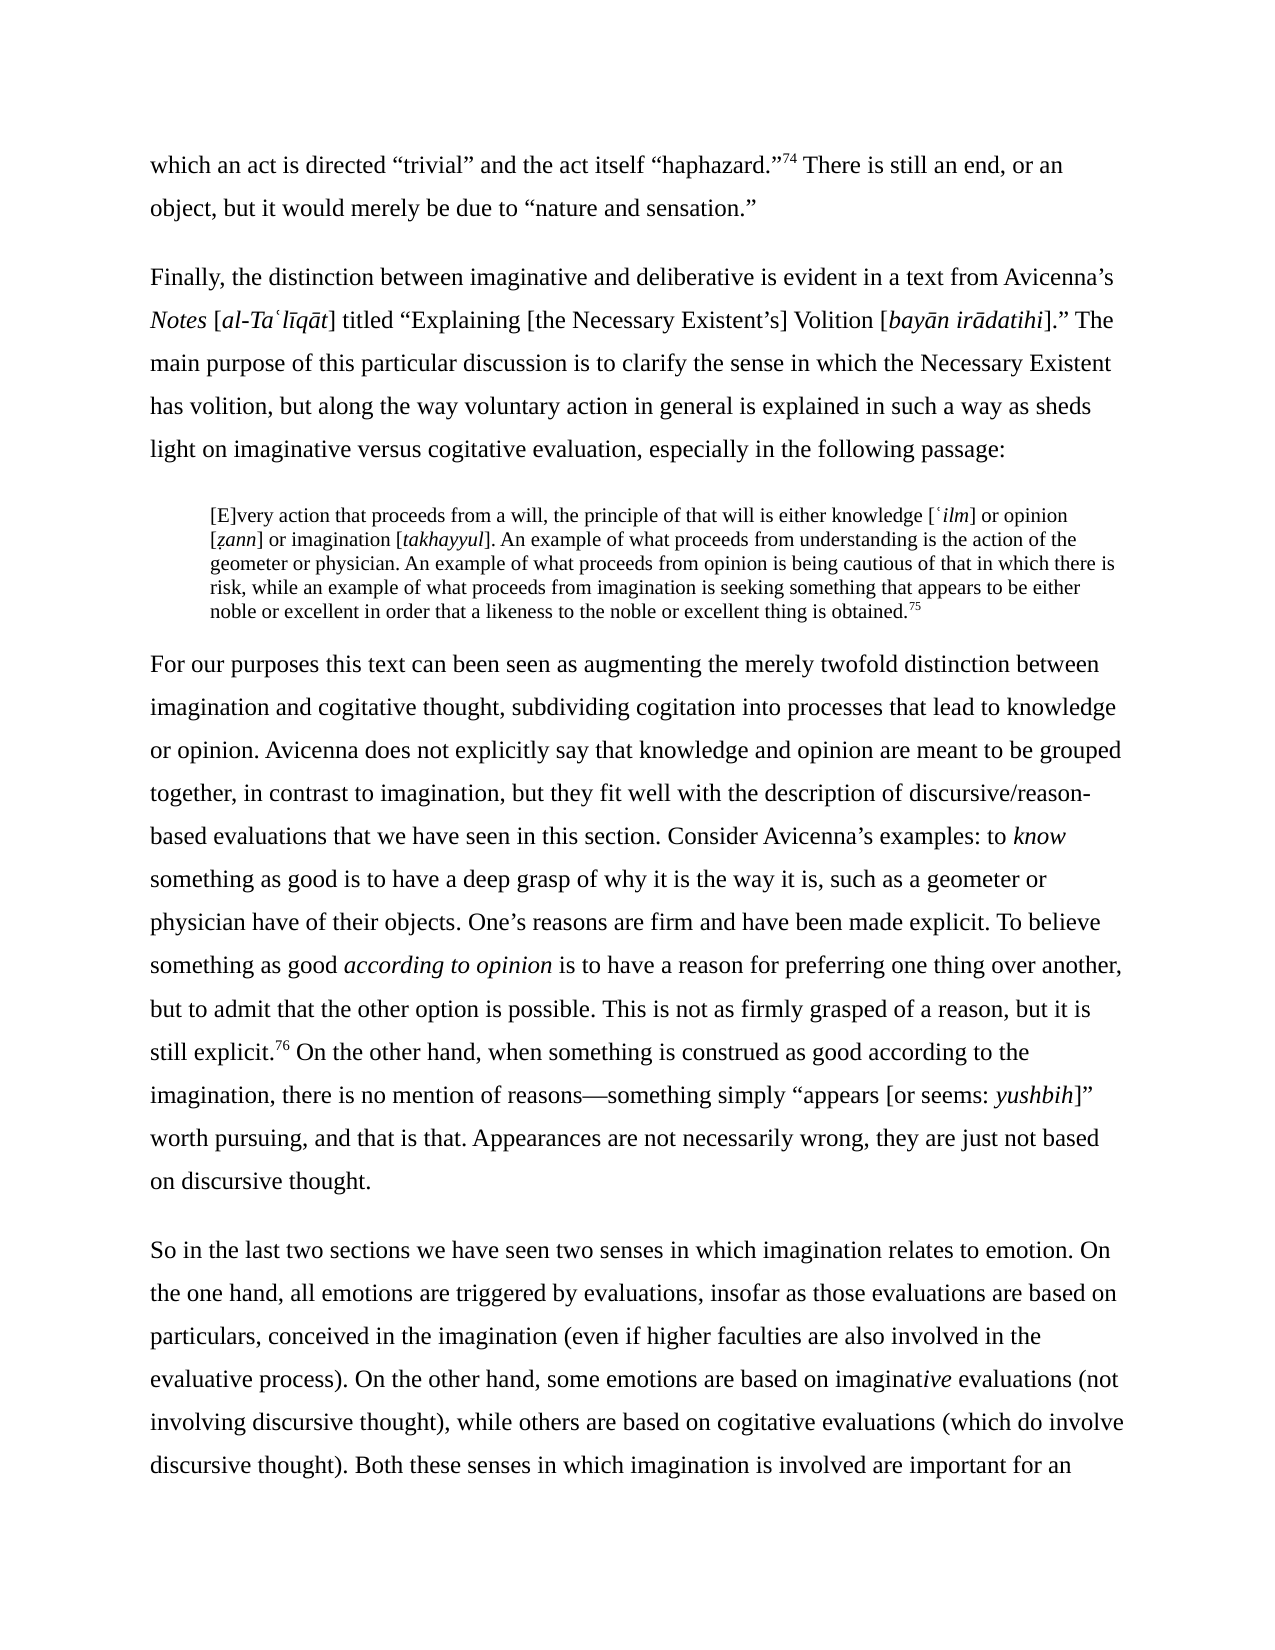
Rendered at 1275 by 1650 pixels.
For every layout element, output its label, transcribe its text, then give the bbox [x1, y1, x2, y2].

text Finally, the distinction between imaginative and deliberative is evident in a text from Avicenna’s Notes [al-Taʿlīqāt] titled “Explaining [the Necessary Existent’s] Volition [bayān irādatihi].” The main purpose of this particular discussion is to clarify the sense in which the Necessary Existent has volition, but along the way voluntary action in general is explained in such a way as sheds light on imaginative versus cogitative evaluation, especially in the following passage: [150, 262, 1125, 463]
text So in the last two sections we have seen two senses in which imagination relates to emotion. On the one hand, all emotions are triggered by evaluations, insofar as those evaluations are based on particulars, conceived in the imagination (even if higher faculties are also involved in the evaluative process). On the other hand, some emotions are based on imaginative evaluations (not involving discursive thought), while others are based on cogitative evaluations (which do involve discursive thought). Both these senses in which imagination is involved are important for an [150, 1235, 1125, 1479]
text For our purposes this text can been seen as augmenting the merely twofold distinction between imagination and cogitative thought, subdividing cogitation into processes that lead to knowledge or opinion. Avicenna does not explicitly say that knowledge and opinion are meant to be grouped together, in contrast to imagination, but they fit well with the description of discursive/reason-based evaluations that we have seen in this section. Consider Avicenna’s examples: to know something as good is to have a deep grasp of why it is the way it is, such as a geometer or physician have of their objects. One’s reasons are firm and have been made explicit. To believe something as good according to opinion is to have a reason for preferring one thing over another, but to admit that the other option is possible. This is not as firmly grasped of a reason, but it is still explicit. On the other hand, when something is construed as good according to the imagination, there is no mention of reasons—something simply “appears [or seems: yushbih]” worth pursuing, and that is that. Appearances are not necessarily wrong, they are just not based on discursive thought. [150, 649, 1125, 1195]
text [E]very action that proceeds from a will, the principle of that will is either knowledge [ʿilm] or opinion [ẓann] or imagination [takhayyul]. An example of what proceeds from understanding is the action of the geometer or physician. An example of what proceeds from opinion is being cautious of that in which there is risk, while an example of what proceeds from imagination is seeking something that appears to be either noble or excellent in order that a likeness to the noble or excellent thing is obtained. [210, 503, 1125, 623]
text which an act is directed “trivial” and the act itself “haphazard.” There is still an end, or an object, but it would merely be due to “nature and sensation.” [150, 150, 1125, 222]
